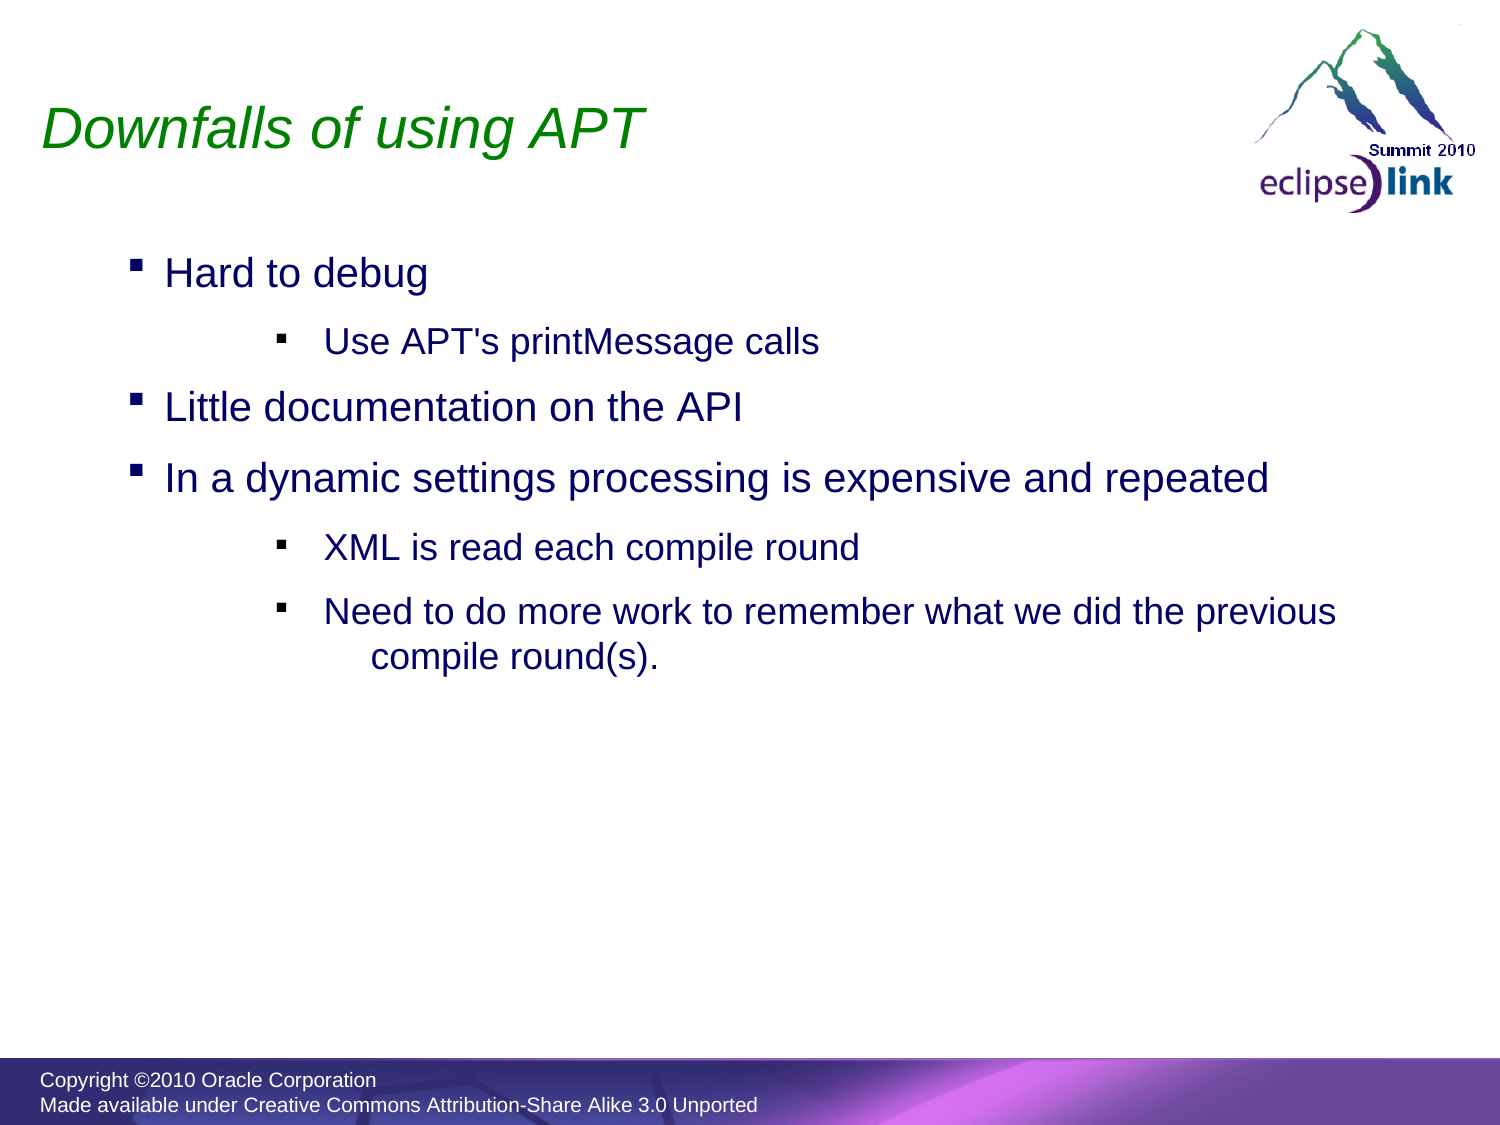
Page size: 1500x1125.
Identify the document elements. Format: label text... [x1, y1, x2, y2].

picture [1250, 24, 1478, 215]
title Downfalls of using APT [26, 90, 1223, 173]
list Hard to debug Use APT's printMessage calls Little documentation on the API In a dynamic settings processing is expensive and repeated XML is read each compile round Need to do more work to remember what we did the previous compile round(s). [112, 237, 1388, 1021]
picture [0, 1058, 1500, 1125]
